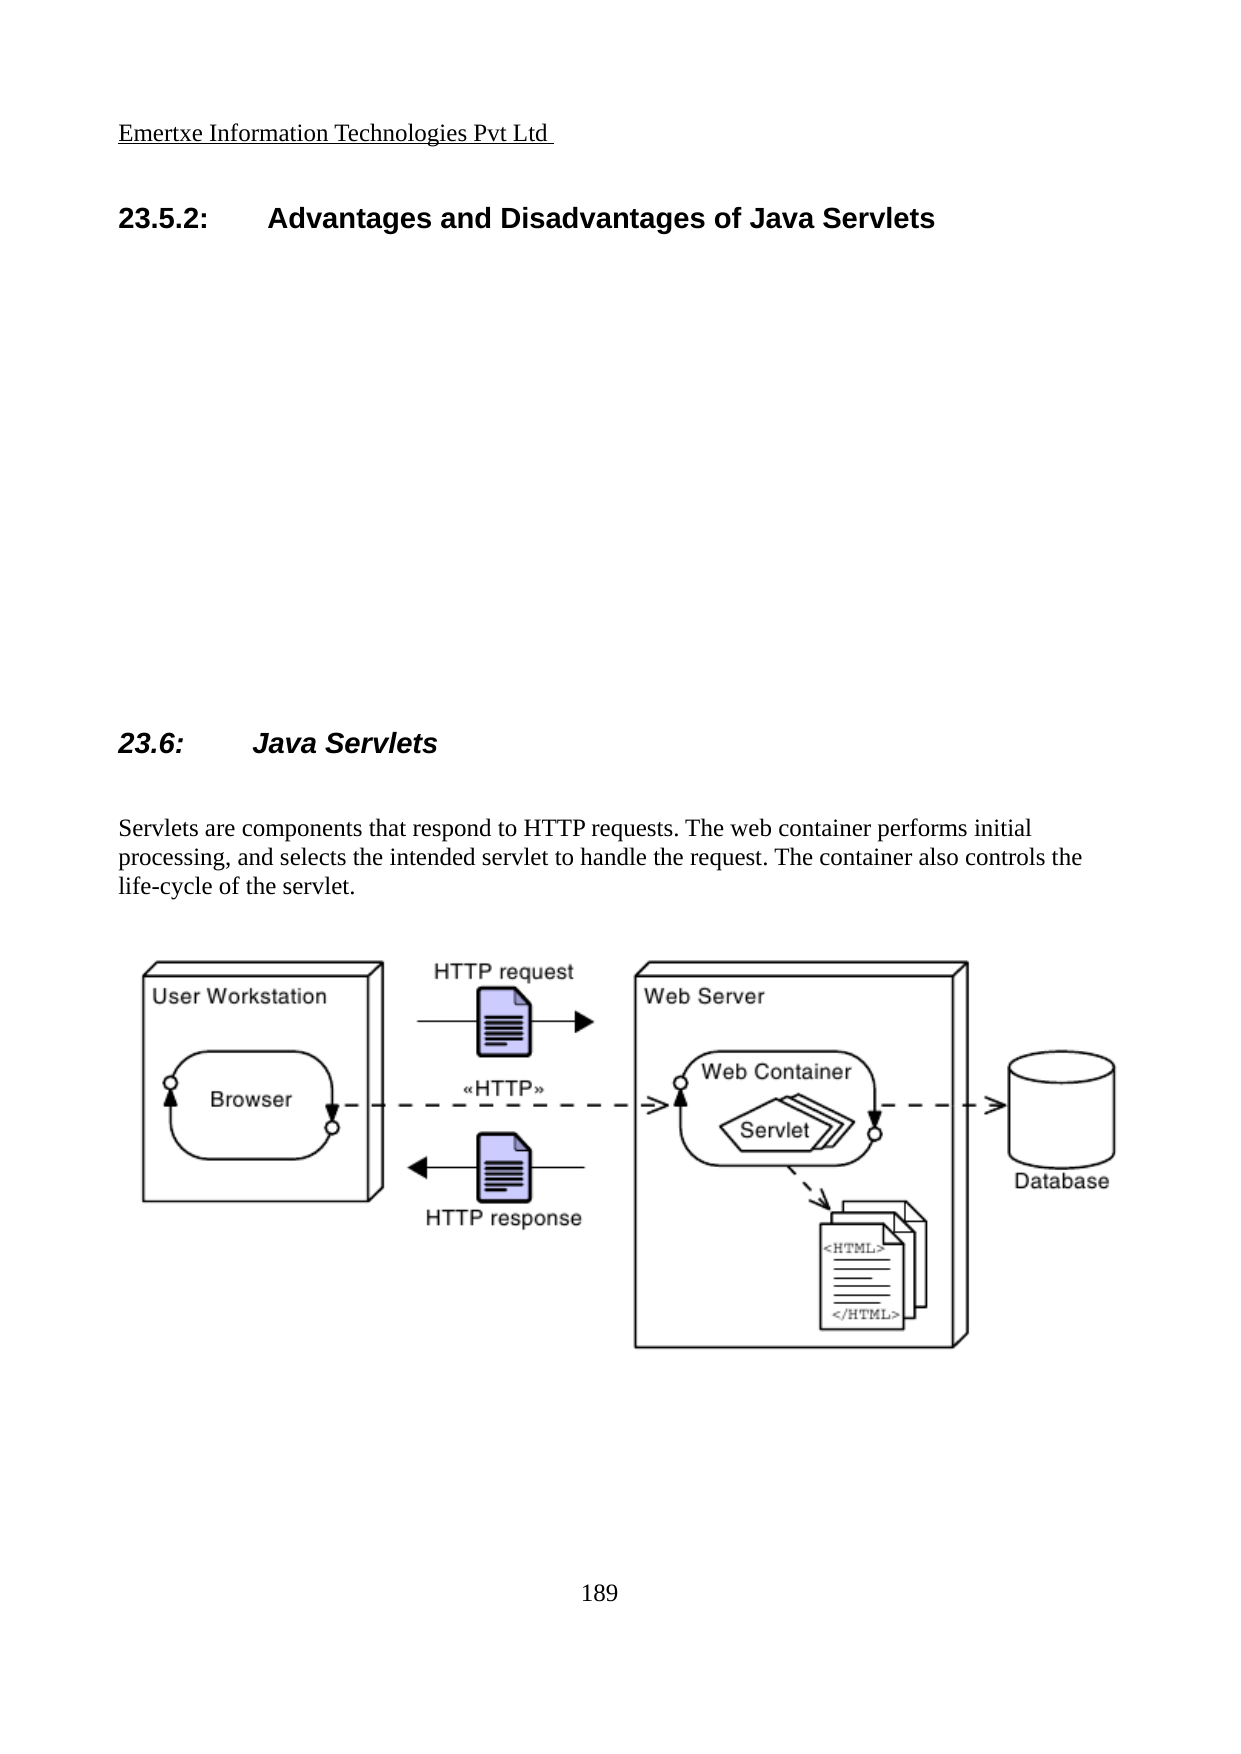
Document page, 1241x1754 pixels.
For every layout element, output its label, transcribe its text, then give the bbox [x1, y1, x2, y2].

subtitle Advantages and Disadvantages of Java Servlets [118, 201, 1122, 235]
subtitle Java Servlets [118, 726, 1122, 760]
picture [118, 953, 1123, 1364]
text Servlets are components that respond to HTTP requests. The web container performs initial processing, and selects the intended servlet to handle the request. The container also controls the life-cycle of the servlet. [118, 813, 1122, 900]
